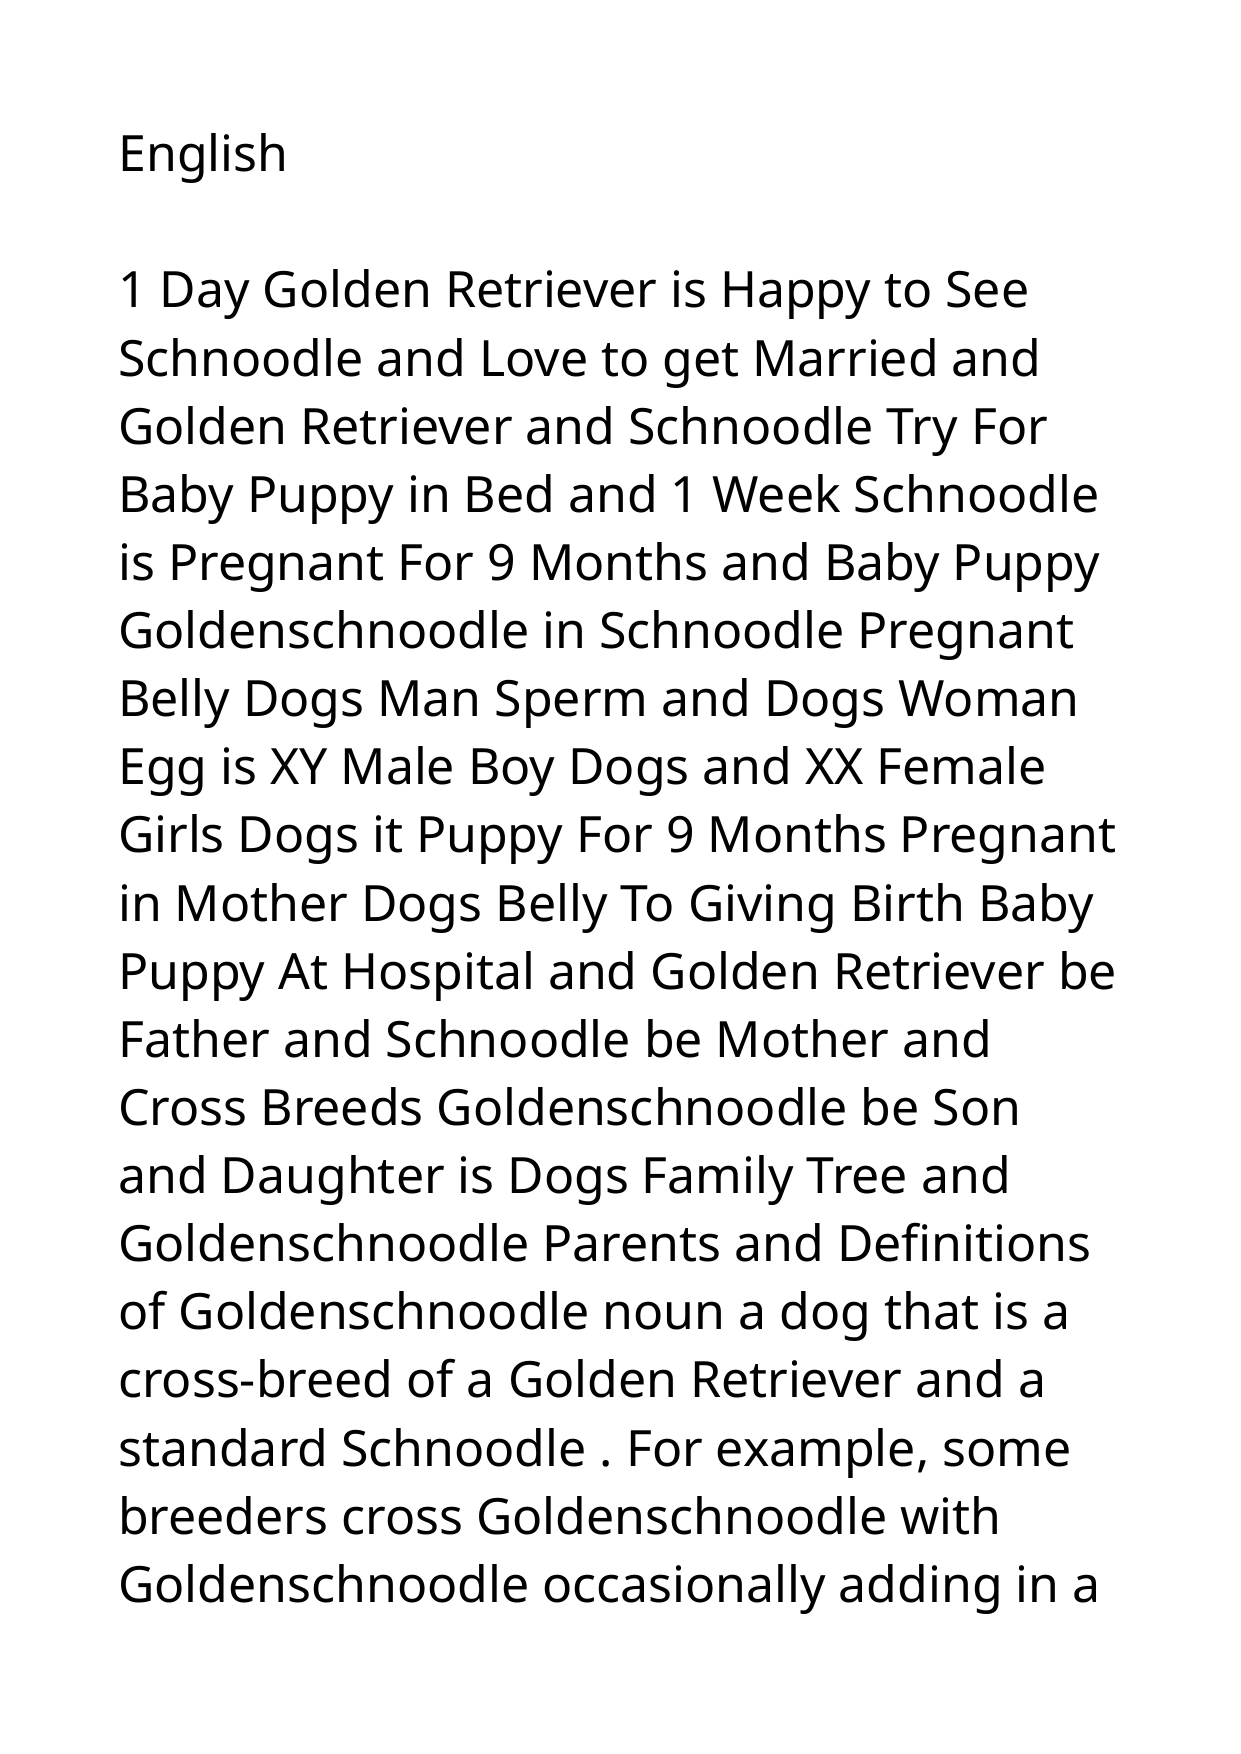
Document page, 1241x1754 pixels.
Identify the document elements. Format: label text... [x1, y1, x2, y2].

text English [118, 118, 1122, 186]
text 1 Day Golden Retriever is Happy to See Schnoodle and Love to get Married and Golden Retriever and Schnoodle Try For Baby Puppy in Bed and 1 Week Schnoodle is Pregnant For 9 Months and Baby Puppy Goldenschnoodle in Schnoodle Pregnant Belly Dogs Man Sperm and Dogs Woman Egg is XY Male Boy Dogs and XX Female Girls Dogs it Puppy For 9 Months Pregnant in Mother Dogs Belly To Giving Birth Baby Puppy At Hospital and Golden Retriever be Father and Schnoodle be Mother and Cross Breeds Goldenschnoodle be Son and Daughter is Dogs Family Tree and Goldenschnoodle Parents and Definitions of Goldenschnoodle noun a dog that is a cross-breed of a Golden Retriever and a standard Schnoodle . For example, some breeders cross Goldenschnoodle with Goldenschnoodle occasionally adding in a [118, 254, 1122, 1617]
